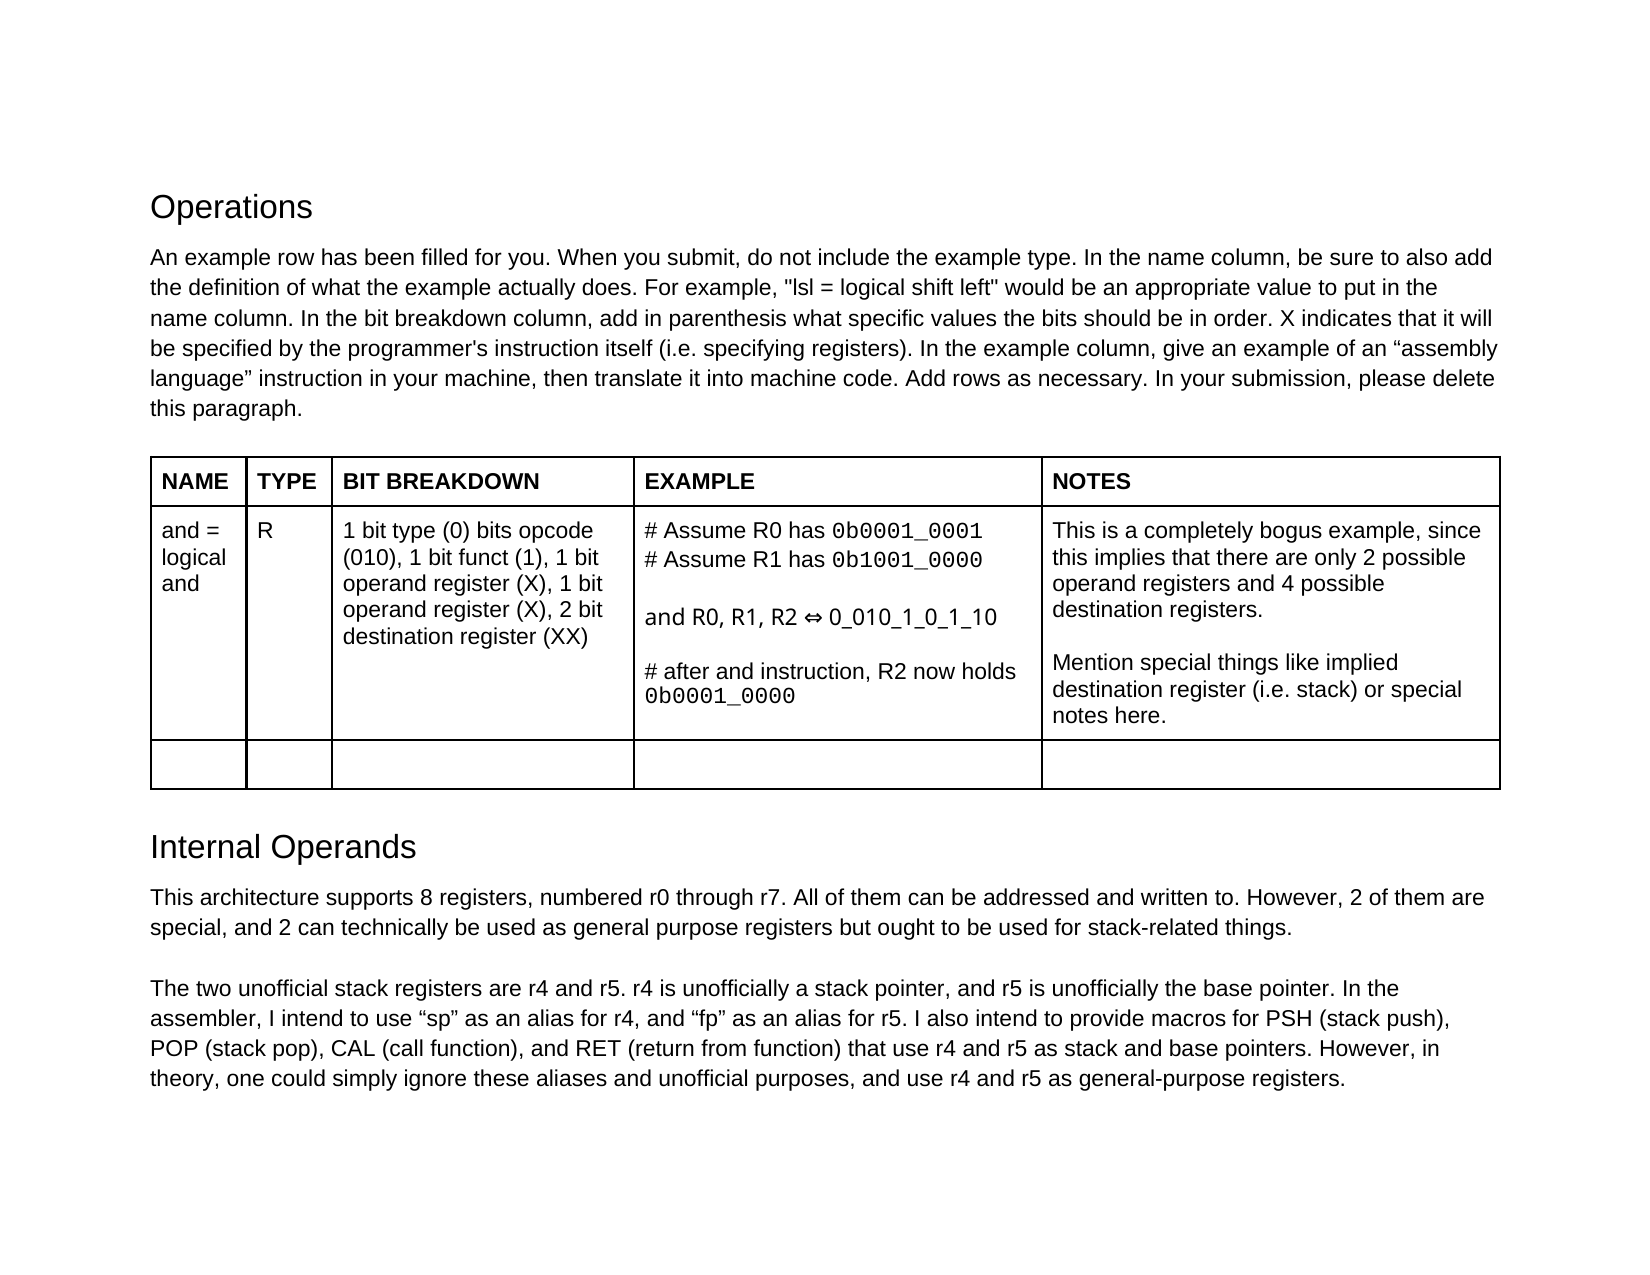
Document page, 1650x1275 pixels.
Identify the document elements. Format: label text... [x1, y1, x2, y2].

subtitle Internal Operands [150, 827, 1500, 866]
text An example row has been filled for you. When you submit, do not include the example type. In the name column, be sure to also add the definition of what the example actually does. For example, "lsl = logical shift left" would be an appropriate value to put in the name column. In the bit breakdown column, add in parenthesis what specific values the bits should be in order. X indicates that it will be specified by the programmer's instruction itself (i.e. specifying registers). In the example column, give an example of an “assembly language” instruction in your machine, then translate it into machine code. Add rows as necessary. In your submission, please delete this paragraph. [150, 244, 1500, 422]
table_header NAME [152, 458, 245, 505]
table_cell [248, 741, 331, 788]
table_cell 1 bit type (0) bits opcode (010), 1 bit funct (1), 1 bit operand register (X), 1 bit operand register (X), 2 bit destination register (XX) [333, 507, 633, 739]
text This architecture supports 8 registers, numbered r0 through r7. All of them can be addressed and written to. However, 2 of them are special, and 2 can technically be used as general purpose registers but ought to be used for stack-related things. [150, 884, 1500, 941]
table_cell # Assume R0 has 0b0001_0001 # Assume R1 has 0b1001_0000 and R0, R1, R2 ⇔ 0_010_1_0_1_10 # after and instruction, R2 now holds 0b0001_0000 [635, 507, 1041, 739]
table_cell and = logical and [152, 507, 245, 739]
table_cell This is a completely bogus example, since this implies that there are only 2 possible operand registers and 4 possible destination registers. Mention special things like implied destination register (i.e. stack) or special notes here. [1043, 507, 1499, 739]
table_header NOTES [1043, 458, 1499, 505]
table_cell [635, 741, 1041, 788]
table_cell [333, 741, 633, 788]
text The two unofficial stack registers are r4 and r5. r4 is unofficially a stack pointer, and r5 is unofficially the base pointer. In the assembler, I intend to use “sp” as an alias for r4, and “fp” as an alias for r5. I also intend to provide macros for PSH (stack push), POP (stack pop), CAL (call function), and RET (return from function) that use r4 and r5 as stack and base pointers. However, in theory, one could simply ignore these aliases and unofficial purposes, and use r4 and r5 as general-purpose registers. [150, 975, 1500, 1092]
table_cell R [248, 507, 331, 739]
table_cell [1043, 741, 1499, 788]
table_header EXAMPLE [635, 458, 1041, 505]
table_header TYPE [248, 458, 331, 505]
table_cell [152, 741, 245, 788]
subtitle Operations [150, 187, 1500, 226]
table_header BIT BREAKDOWN [333, 458, 633, 505]
